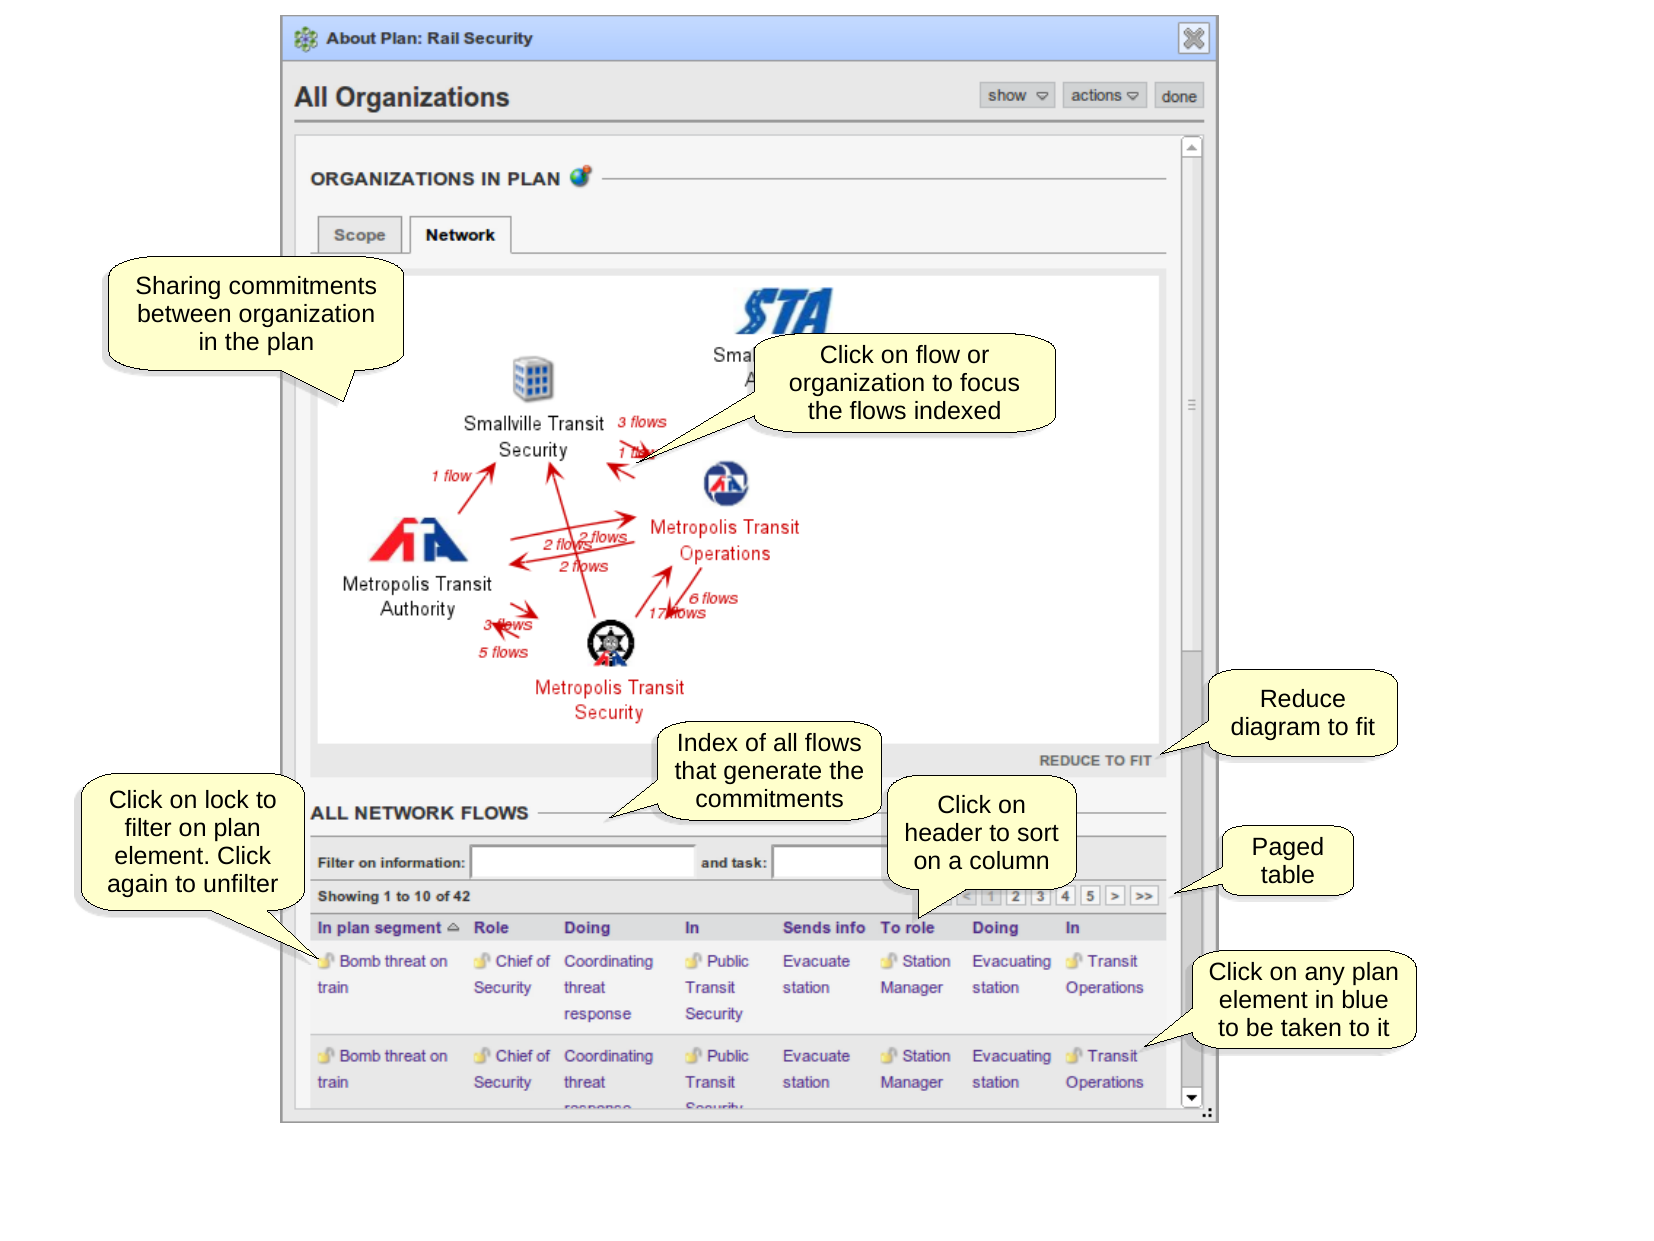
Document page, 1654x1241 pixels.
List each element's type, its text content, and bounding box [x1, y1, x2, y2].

text_box Click on flow or organization to focus the flows indexed [636, 333, 1056, 463]
text_box Sharing commitments between organization in the plan [108, 256, 404, 402]
text_box Click on any plan element in blue to be taken to it [1144, 950, 1417, 1049]
text_box Index of all flows that generate the commitments [609, 721, 882, 821]
picture [280, 15, 1219, 1123]
text_box Reduce diagram to fit [1160, 669, 1398, 757]
text_box Click on lock to filter on plan element. Click again to unfilter [81, 773, 319, 959]
text_box Click on header to sort on a column [887, 775, 1077, 919]
text_box Paged table [1174, 825, 1354, 896]
